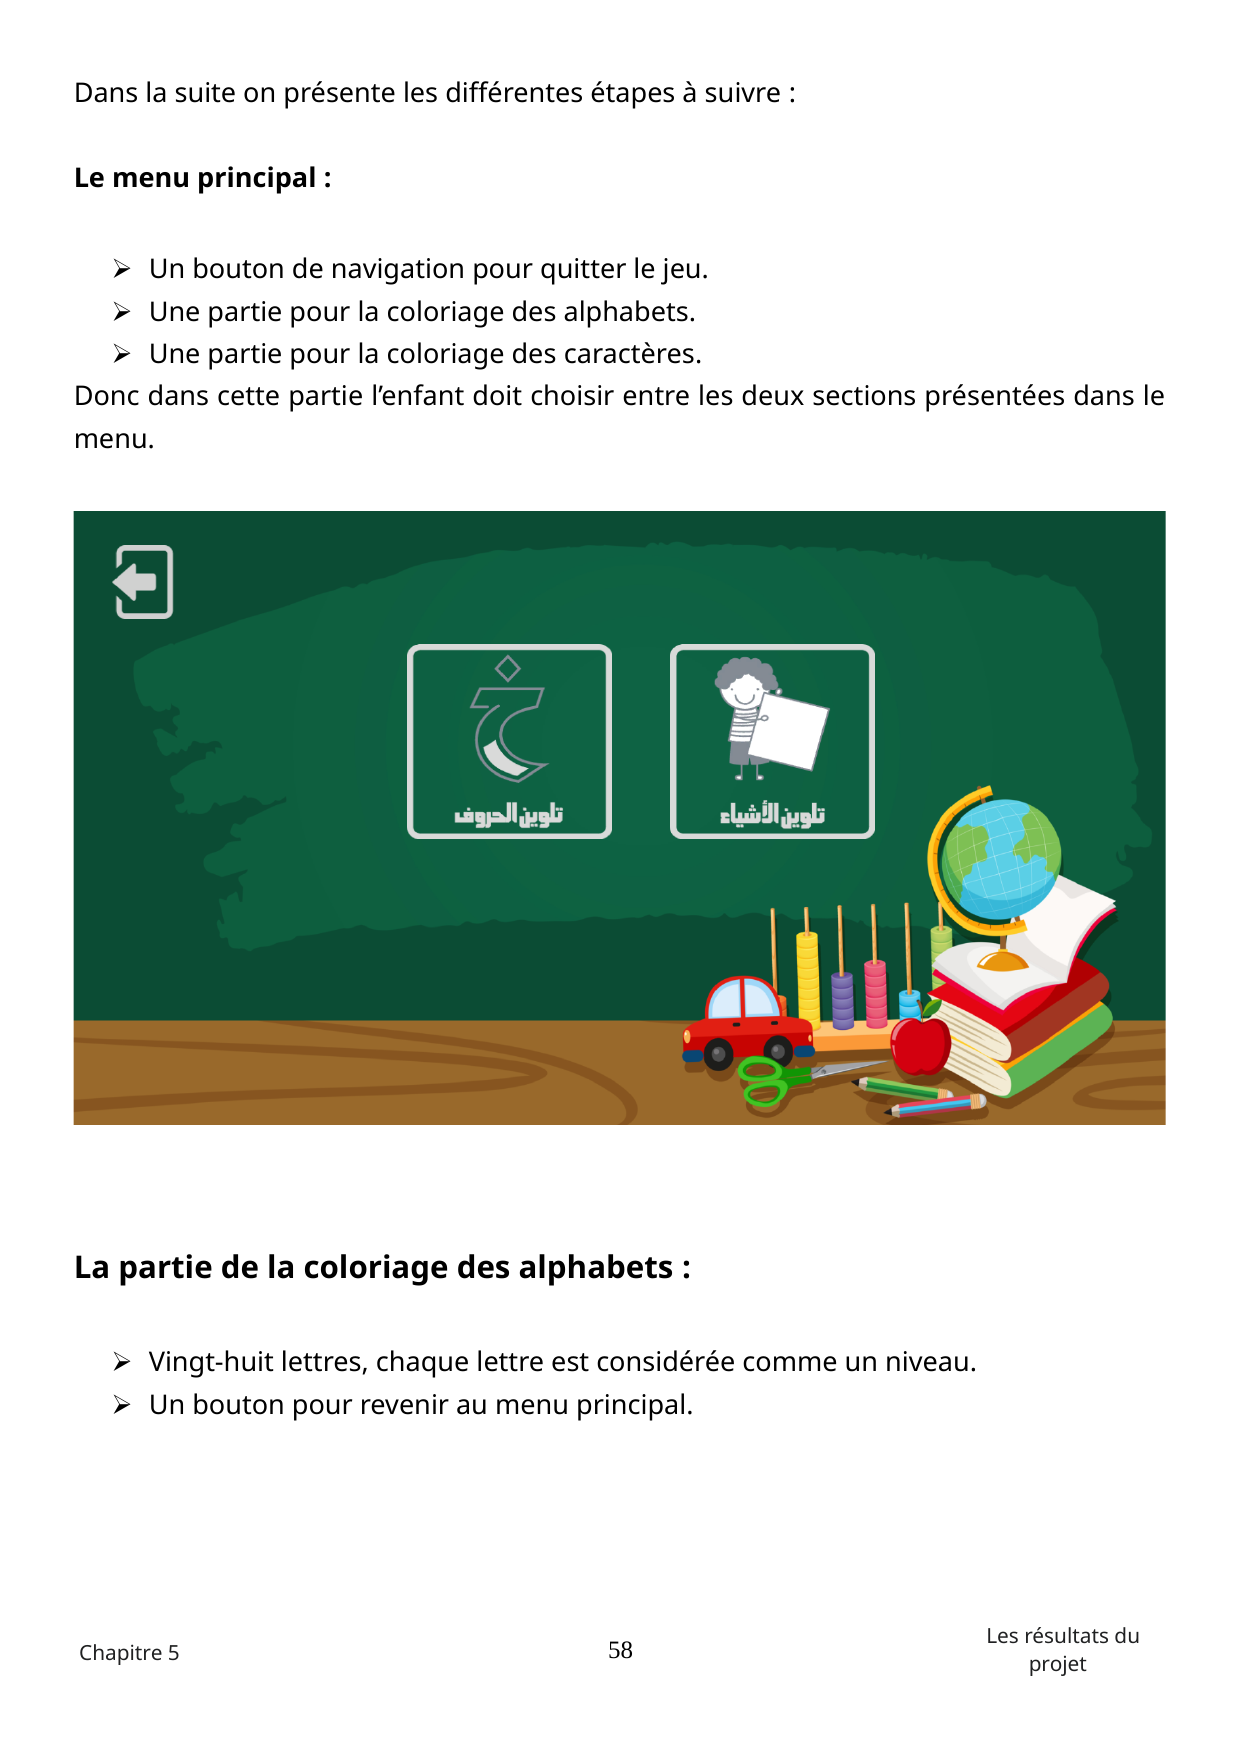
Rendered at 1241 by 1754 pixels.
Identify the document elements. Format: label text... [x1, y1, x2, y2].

list Un bouton de navigation pour quitter le jeu. [111, 250, 1167, 287]
list Une partie pour la coloriage des alphabets. [111, 292, 1167, 329]
list Une partie pour la coloriage des caractères. [111, 334, 1167, 371]
text Le menu principal : [73, 158, 1167, 195]
picture [73, 511, 1166, 1125]
text Donc dans cette partie l’enfant doit choisir entre les deux sections présentées dans le menu. [73, 377, 1167, 456]
list Vingt-huit lettres, chaque lettre est considérée comme un niveau. [111, 1343, 1167, 1380]
text La partie de la coloriage des alphabets : [73, 1245, 1167, 1288]
list Un bouton pour revenir au menu principal. [111, 1385, 1167, 1422]
text Dans la suite on présente les différentes étapes à suivre : [73, 73, 1167, 110]
